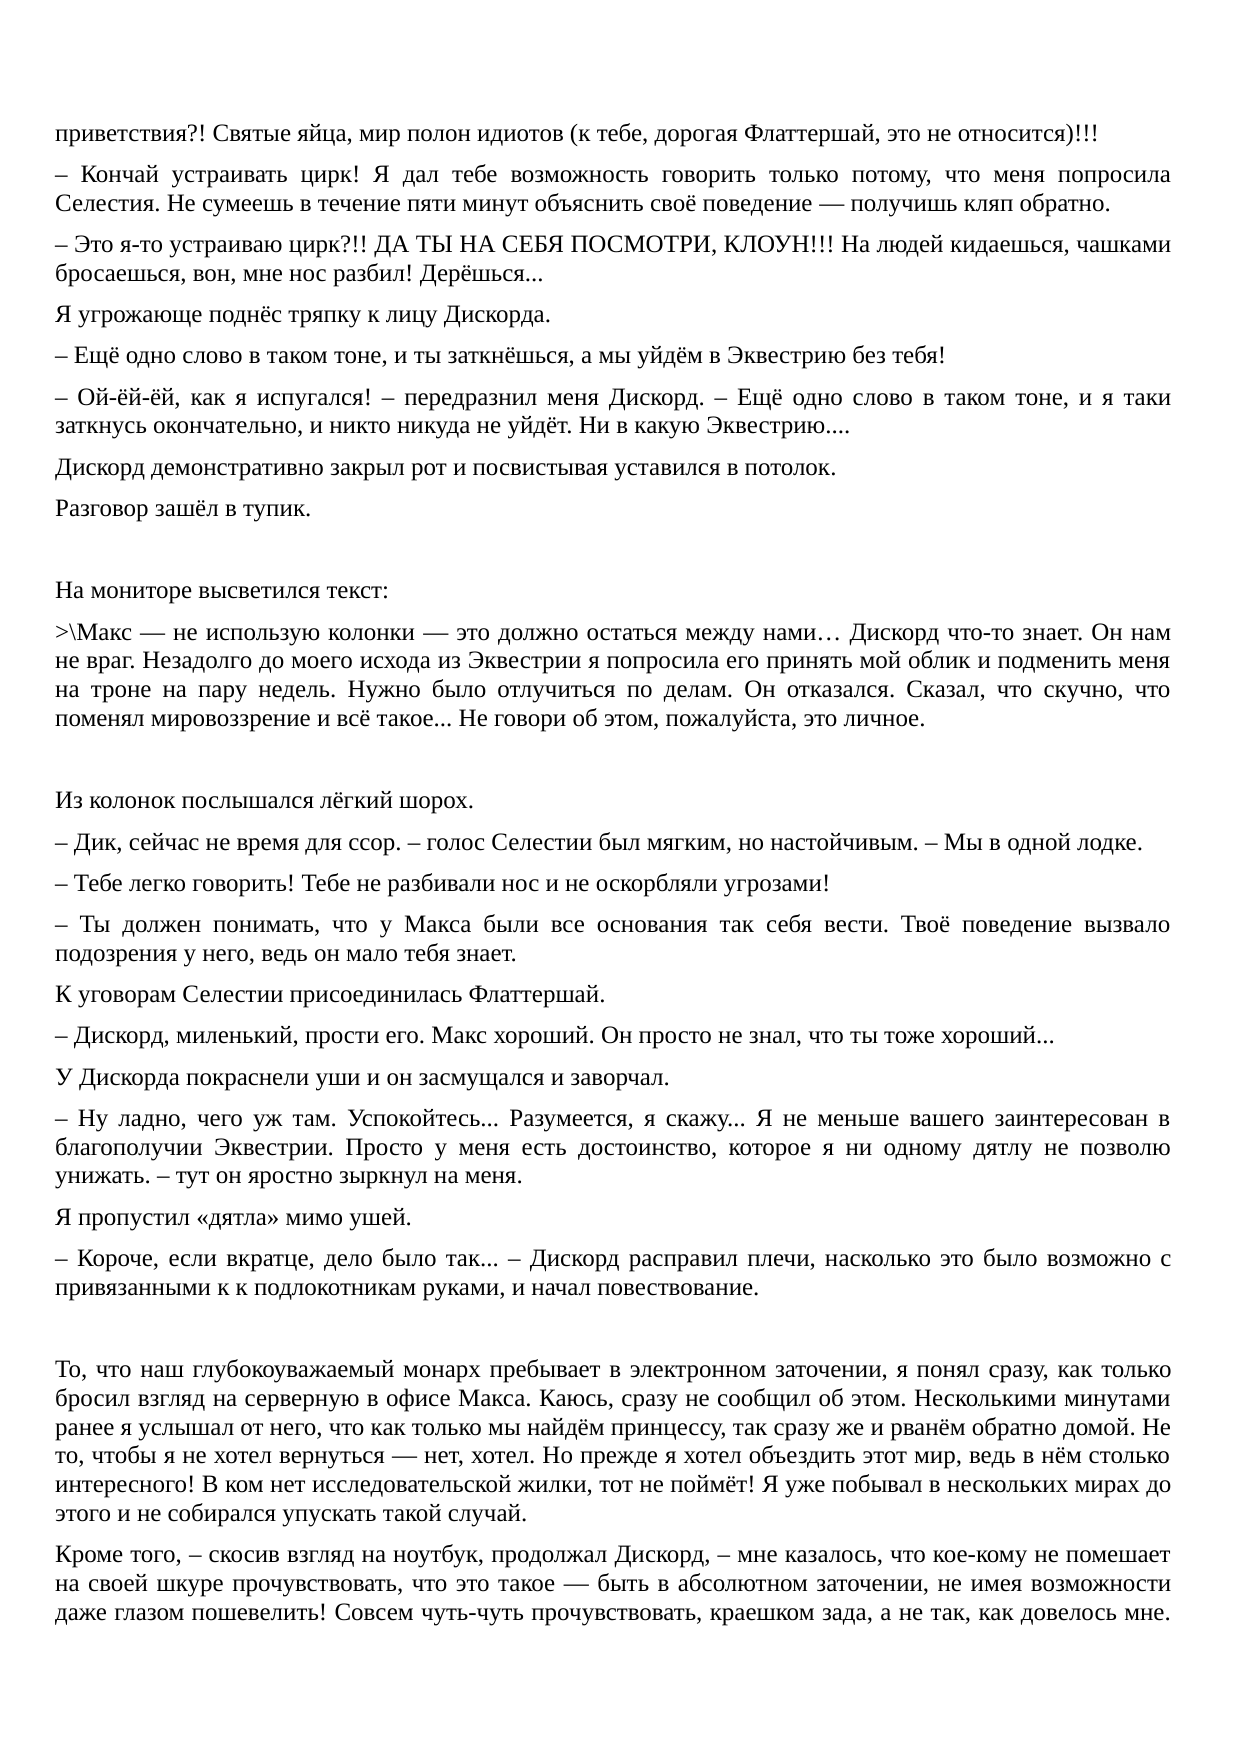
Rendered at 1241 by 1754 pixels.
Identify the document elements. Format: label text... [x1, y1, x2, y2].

text >\Макс — не использую колонки — это должно остаться между нами… Дискорд что-то знает. Он нам не враг. Незадолго до моего исхода из Эквестрии я попросила его принять мой облик и подменить меня на троне на пару недель. Нужно было отлучиться по делам. Он отказался. Сказал, что скучно, что поменял мировоззрение и всё такое... Не говори об этом, пожалуйста, это личное. [55, 617, 1172, 732]
text То, что наш глубокоуважаемый монарх пребывает в электронном заточении, я понял сразу, как только бросил взгляд на серверную в офисе Макса. Каюсь, сразу не сообщил об этом. Несколькими минутами ранее я услышал от него, что как только мы найдём принцессу, так сразу же и рванём обратно домой. Не то, чтобы я не хотел вернуться — нет, хотел. Но прежде я хотел объездить этот мир, ведь в нём столько интересного! В ком нет исследовательской жилки, тот не поймёт! Я уже побывал в нескольких мирах до этого и не собирался упускать такой случай. [55, 1354, 1172, 1527]
text К уговорам Селестии присоединилась Флаттершай. [55, 979, 1172, 1008]
text Кроме того, – скосив взгляд на ноутбук, продолжал Дискорд, – мне казалось, что кое-кому не помешает на своей шкуре прочувствовать, что это такое — быть в абсолютном заточении, не имея возможности даже глазом пошевелить! Совсем чуть-чуть прочувствовать, краешком зада, а не так, как довелось мне. [55, 1539, 1172, 1626]
text – Это я-то устраиваю цирк?!! ДА ТЫ НА СЕБЯ ПОСМОТРИ, КЛОУН!!! На людей кидаешься, чашками бросаешься, вон, мне нос разбил! Дерёшься... [55, 229, 1172, 287]
text Из колонок послышался лёгкий шорох. [55, 786, 1172, 814]
text У Дискорда покраснели уши и он засмущался и заворчал. [55, 1062, 1172, 1091]
text – Тебе легко говорить! Тебе не разбивали нос и не оскорбляли угрозами! [55, 868, 1172, 897]
text – Дискорд, миленький, прости его. Макс хороший. Он просто не знал, что ты тоже хороший... [55, 1021, 1172, 1049]
text – Кончай устраивать цирк! Я дал тебе возможность говорить только потому, что меня попросила Селестия. Не сумеешь в течение пяти минут объяснить своё поведение — получишь кляп обратно. [55, 159, 1172, 217]
text – Ты должен понимать, что у Макса были все основания так себя вести. Твоё поведение вызвало подозрения у него, ведь он мало тебя знает. [55, 909, 1172, 967]
text – Ещё одно слово в таком тоне, и ты заткнёшься, а мы уйдём в Эквестрию без тебя! [55, 341, 1172, 369]
text Дискорд демонстративно закрыл рот и посвистывая уставился в потолок. [55, 452, 1172, 481]
text Я угрожающе поднёс тряпку к лицу Дискорда. [55, 299, 1172, 328]
text Разговор зашёл в тупик. [55, 493, 1172, 522]
text – Дик, сейчас не время для ссор. – голос Селестии был мягким, но настойчивым. – Мы в одной лодке. [55, 827, 1172, 856]
text Я пропустил «дятла» мимо ушей. [55, 1202, 1172, 1231]
text На мониторе высветился текст: [55, 576, 1172, 604]
text – Ой-ёй-ёй, как я испугался! – передразнил меня Дискорд. – Ещё одно слово в таком тоне, и я таки заткнусь окончательно, и никто никуда не уйдёт. Ни в какую Эквестрию.... [55, 382, 1172, 439]
text – Ну ладно, чего уж там. Успокойтесь... Разумеется, я скажу... Я не меньше вашего заинтересован в благополучии Эквестрии. Просто у меня есть достоинство, которое я ни одному дятлу не позволю унижать. – тут он яростно зыркнул на меня. [55, 1103, 1172, 1189]
text приветствия?! Святые яйца, мир полон идиотов (к тебе, дорогая Флаттершай, это не относится)!!! [55, 118, 1172, 147]
text – Короче, если вкратце, дело было так... – Дискорд расправил плечи, насколько это было возможно с привязанными к к подлокотникам руками, и начал повествование. [55, 1243, 1172, 1301]
